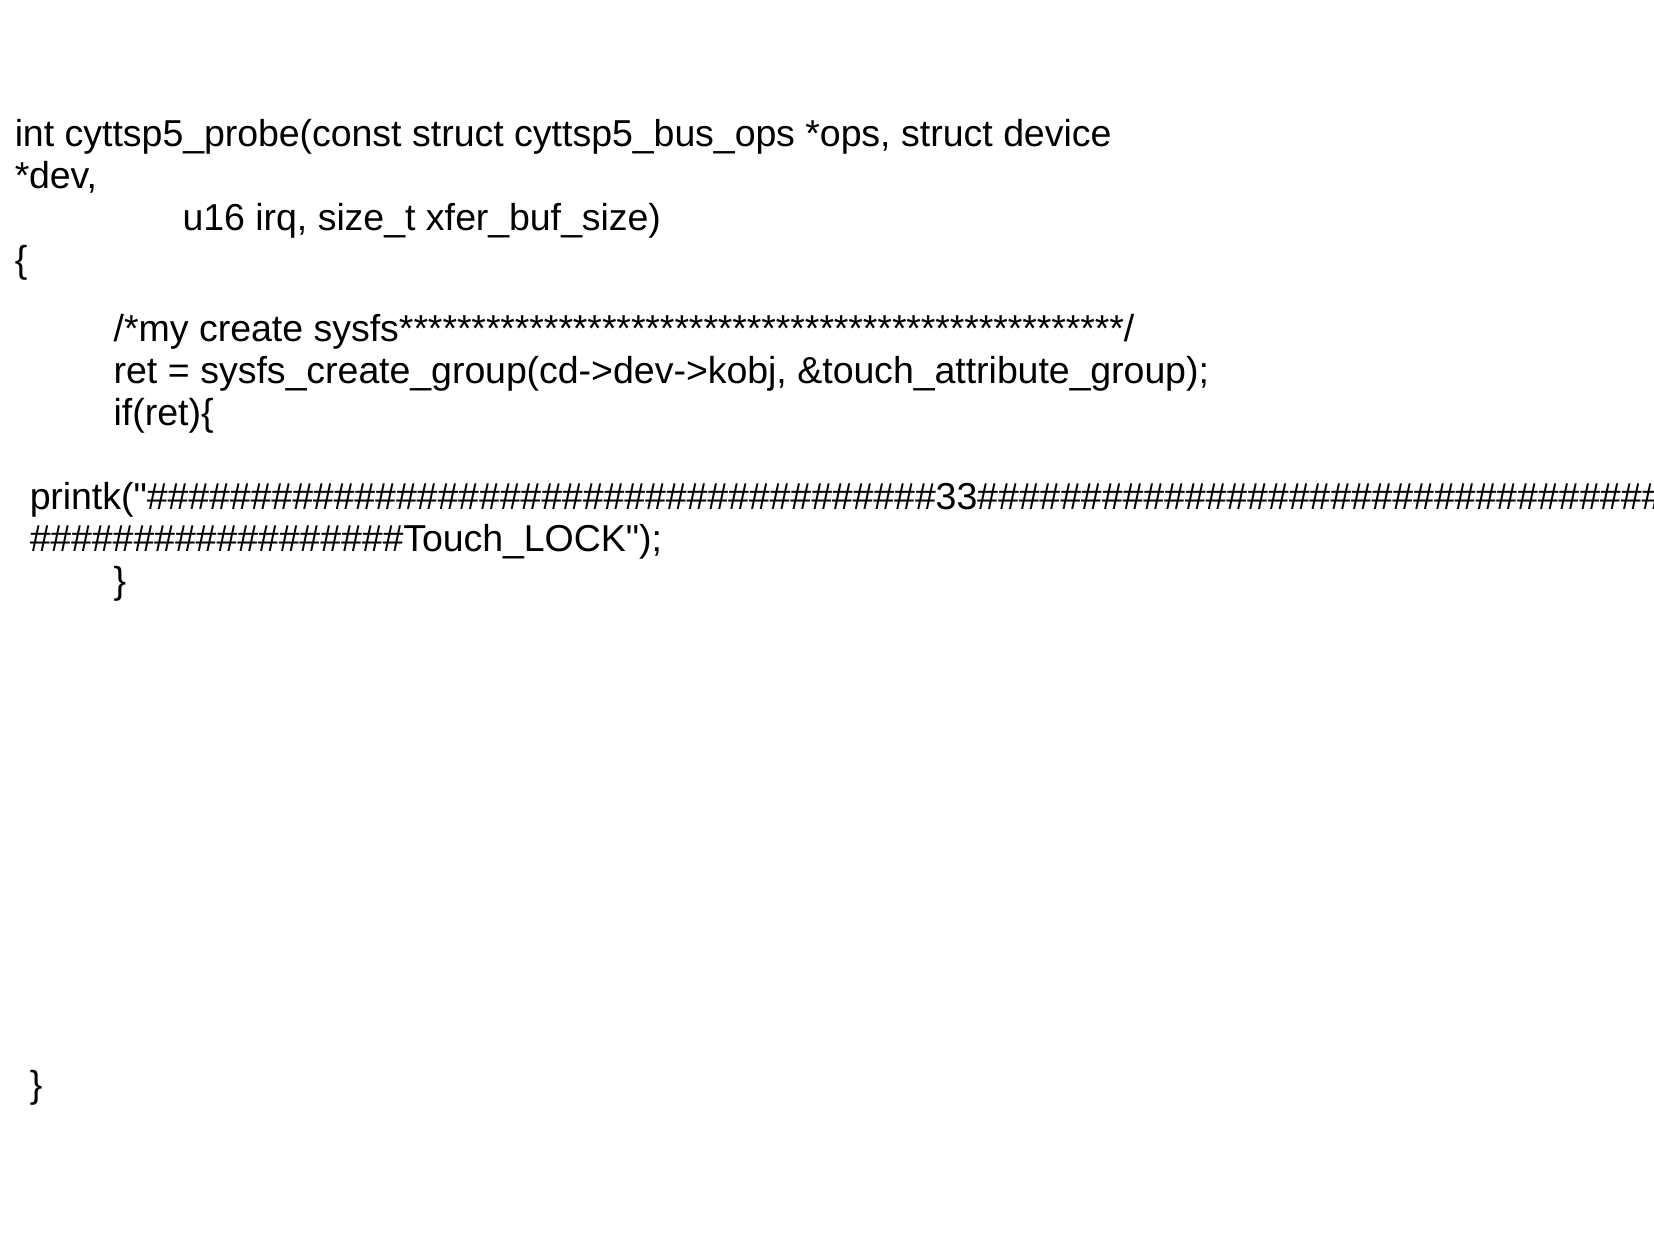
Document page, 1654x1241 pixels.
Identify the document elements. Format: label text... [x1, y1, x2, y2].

text_box int cyttsp5_probe(const struct cyttsp5_bus_ops *ops, struct device *dev, u16 irq, size_t xfer_buf_size) { [0, 105, 1220, 246]
text_box /*my create sysfs**************************************************/ ret = sysfs_create_group(cd->dev->kobj, &touch_attribute_group); if(ret){ printk("######################################33####################################################Touch_LOCK"); } } [15, 300, 1654, 1155]
